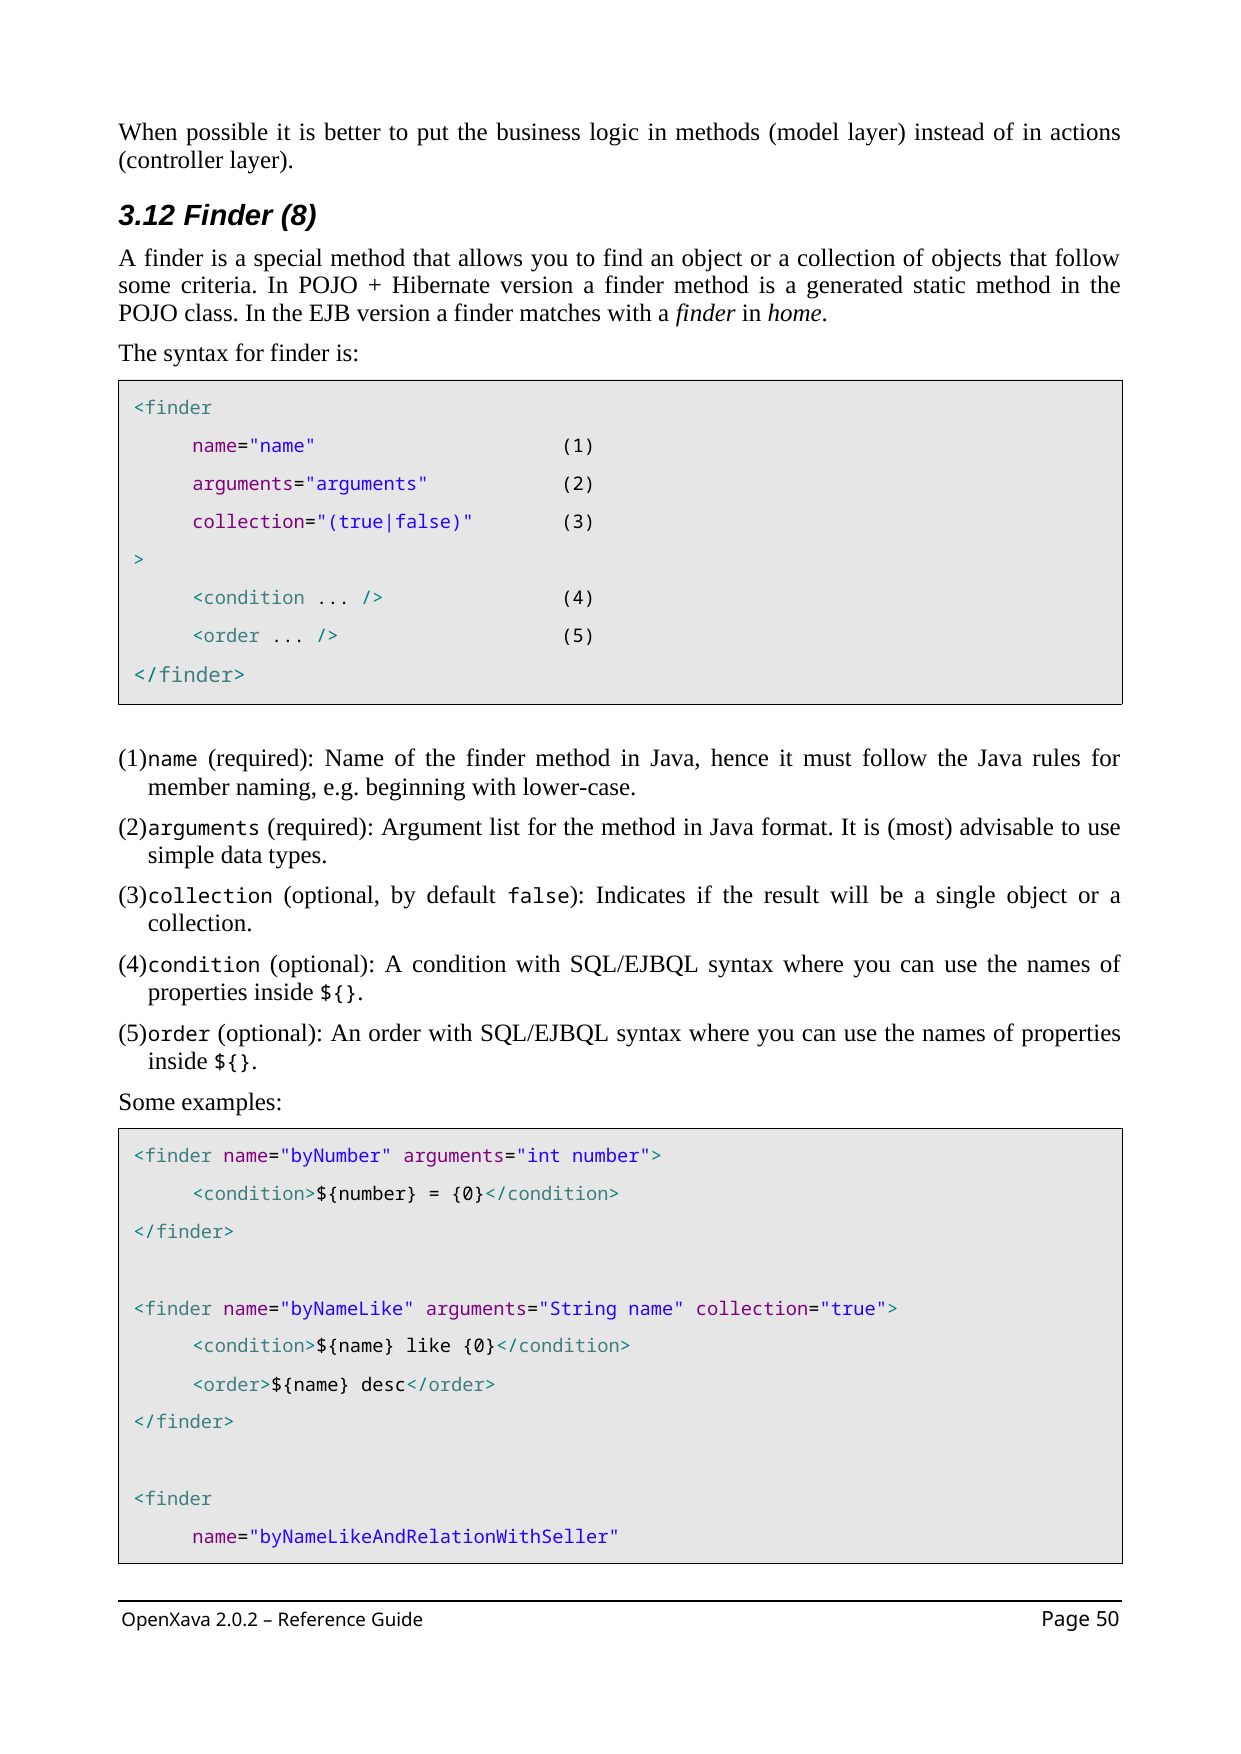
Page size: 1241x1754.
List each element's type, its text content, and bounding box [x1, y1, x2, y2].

list condition (optional): A condition with SQL/EJBQL syntax where you can use the names of properties inside ${}. [118, 950, 1122, 1006]
text <condition>${number} = {0}</condition> [119, 1166, 1122, 1204]
text collection="(true|false)" (3) [119, 494, 1122, 532]
text </finder> [119, 1394, 1122, 1432]
text <finder name="byNameLike" arguments="String name" collection="true"> [119, 1280, 1122, 1318]
text <order ... /> (5) [119, 608, 1122, 646]
text arguments="arguments" (2) [119, 456, 1122, 494]
list order (optional): An order with SQL/EJBQL syntax where you can use the names of properties inside ${}. [118, 1019, 1122, 1075]
subtitle Finder (8) [118, 198, 1122, 231]
text Some examples: [118, 1088, 1122, 1115]
text A finder is a special method that allows you to find an object or a collection of objects that follow some criteria. In POJO + Hibernate version a finder method is a generated static method in the POJO class. In the EJB version a finder matches with a finder in home. [118, 244, 1122, 327]
list name (required): Name of the finder method in Java, hence it must follow the Java rules for member naming, e.g. beginning with lower-case. [118, 744, 1122, 800]
text name="name" (1) [119, 418, 1122, 456]
list arguments (required): Argument list for the method in Java format. It is (most) advisable to use simple data types. [118, 813, 1122, 869]
text When possible it is better to put the business logic in methods (model layer) instead of in actions (controller layer). [118, 118, 1122, 173]
text <condition ... /> (4) [119, 570, 1122, 608]
text The syntax for finder is: [118, 339, 1122, 367]
list collection (optional, by default false): Indicates if the result will be a single object or a collection. [118, 881, 1122, 937]
text <finder [119, 381, 1122, 418]
text <order>${name} desc</order> [119, 1356, 1122, 1394]
text > [119, 532, 1122, 570]
text <finder [119, 1470, 1122, 1508]
text </finder> [119, 1204, 1122, 1242]
text </finder> [119, 646, 1122, 704]
text <finder name="byNumber" arguments="int number"> [119, 1129, 1122, 1166]
text <condition>${name} like {0}</condition> [119, 1318, 1122, 1356]
text name="byNameLikeAndRelationWithSeller" [119, 1508, 1122, 1563]
